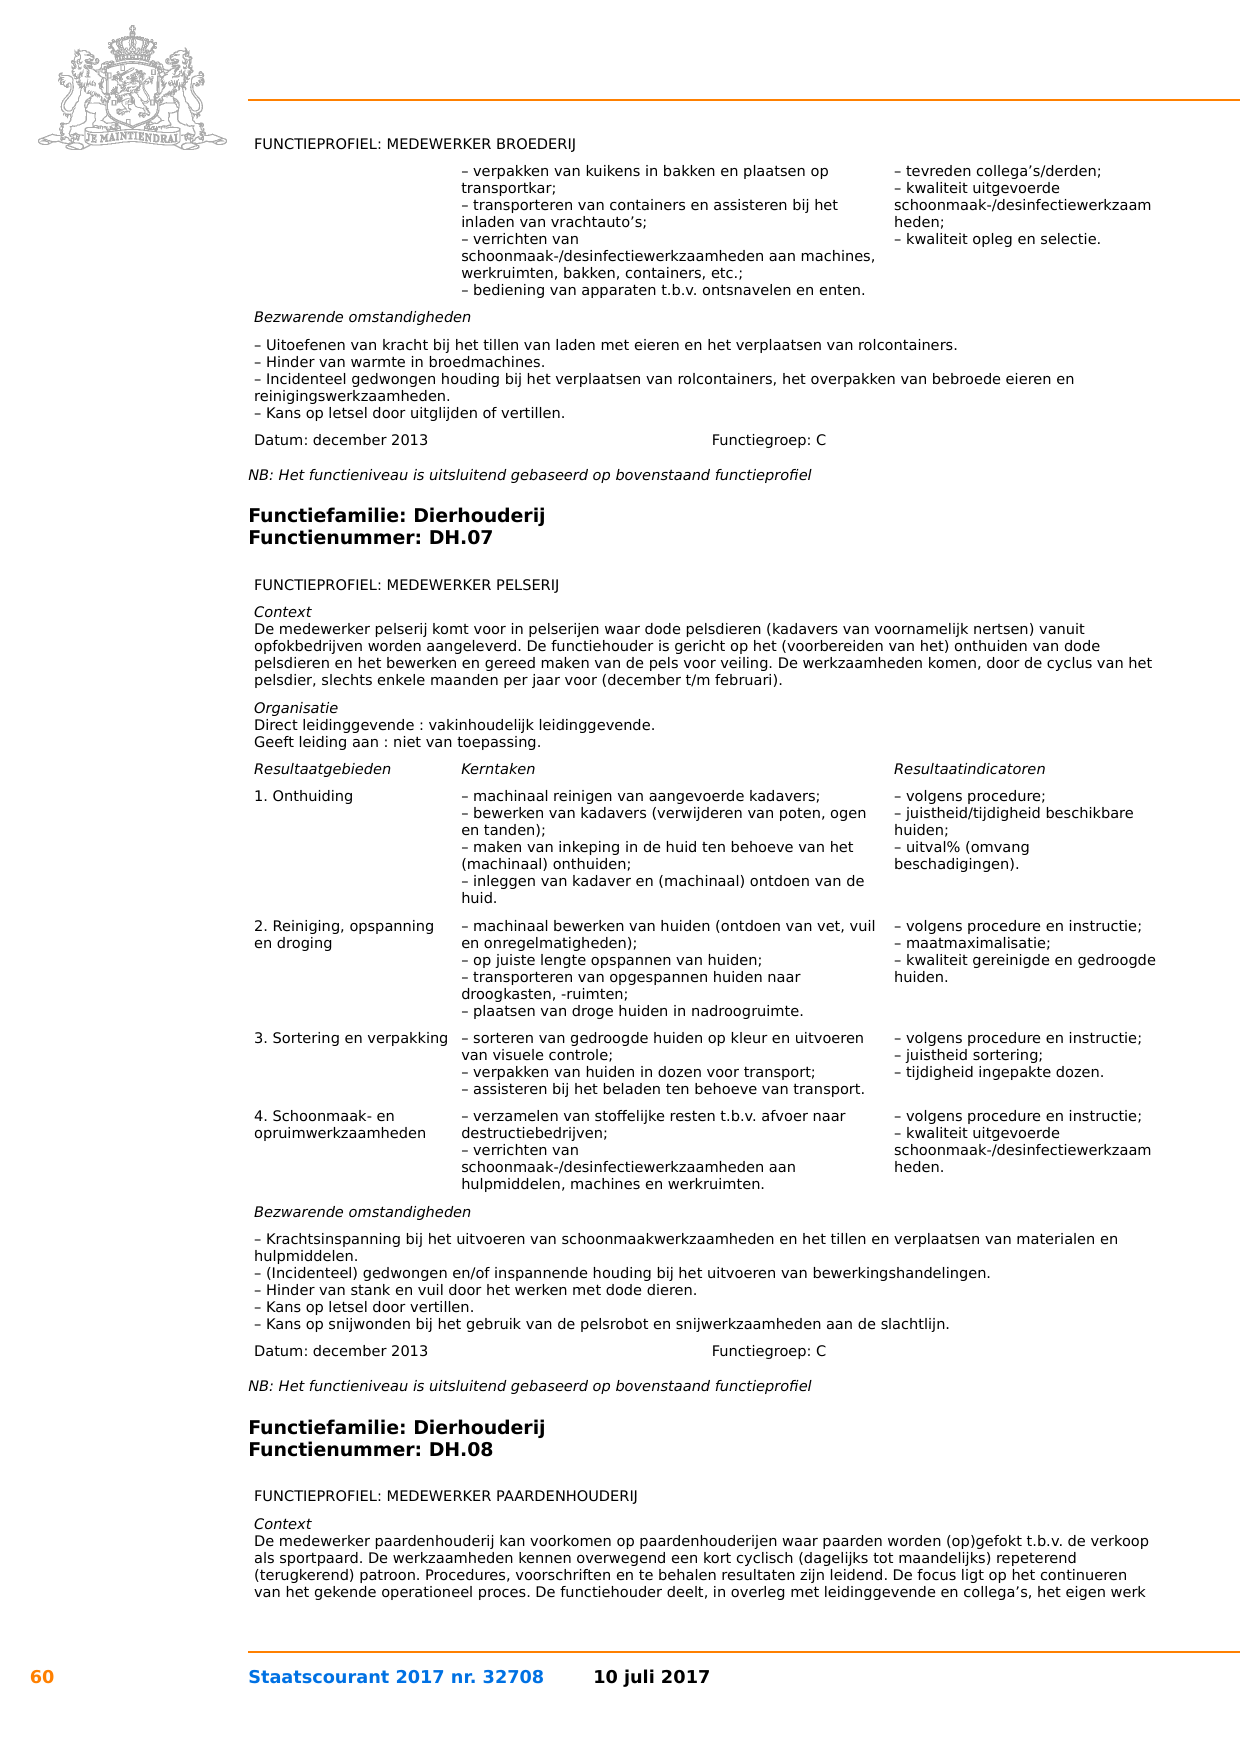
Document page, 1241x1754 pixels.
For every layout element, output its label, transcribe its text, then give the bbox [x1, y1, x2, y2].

text Functiefamilie: Dierhouderij [248, 505, 1163, 527]
table_cell – Uitoefenen van kracht bij het tillen van laden met eieren en het verplaatsen van rolcontainers. – Hinder van warmte in broedmachines. – Incidenteel gedwongen houding bij het verplaatsen van rolcontainers, het overpakken van bebroede eieren en reinigingswerkzaamheden. – Kans op letsel door uitglijden of vertillen. [249, 332, 1163, 426]
table_cell – verpakken van kuikens in bakken en plaatsen op transportkar; – transporteren van containers en assisteren bij het inladen van vrachtauto’s; – verrichten van schoonmaak-/desinfectiewerkzaamheden aan machines, werkruimten, bakken, containers, etc.; – bediening van apparaten t.b.v. ontsnavelen en enten. [456, 158, 888, 303]
table_cell – tevreden collega’s/derden; – kwaliteit uitgevoerde schoonmaak-/desinfectiewerkzaamheden; – kwaliteit opleg en selectie. [889, 158, 1163, 303]
table_cell – volgens procedure en instructie; – maatmaximalisatie; – kwaliteit gereinigde en gedroogde huiden. [889, 913, 1163, 1024]
table_cell Resultaatgebieden [249, 756, 454, 783]
table_cell Functiegroep: C [706, 1339, 1163, 1365]
table_cell Context De medewerker pelserij komt voor in pelserijen waar dode pelsdieren (kadavers van voornamelijk nertsen) vanuit opfokbedrijven worden aangeleverd. De functiehouder is gericht op het (voorbereiden van het) onthuiden van dode pelsdieren en het bewerken en gereed maken van de pels voor veiling. De werkzaamheden komen, door de cyclus van het pelsdier, slechts enkele maanden per jaar voor (december t/m februari). [249, 600, 1163, 694]
table_cell 3. Sortering en verpakking [249, 1025, 454, 1102]
table_cell 1. Onthuiding [249, 784, 454, 912]
table_cell Kerntaken [456, 756, 888, 783]
table_cell Bezwarende omstandigheden [249, 1199, 1163, 1225]
table_cell – Krachtsinspanning bij het uitvoeren van schoonmaakwerkzaamheden en het tillen en verplaatsen van materialen en hulpmiddelen. – (Incidenteel) gedwongen en/of inspannende houding bij het uitvoeren van bewerkingshandelingen. – Hinder van stank en vuil door het werken met dode dieren. – Kans op letsel door vertillen. – Kans op snijwonden bij het gebruik van de pelsrobot en snijwerkzaamheden aan de slachtlijn. [249, 1226, 1163, 1337]
table_cell – volgens procedure en instructie; – kwaliteit uitgevoerde schoonmaak-/desinfectiewerkzaamheden. [889, 1104, 1163, 1198]
table_cell 2. Reiniging, opspanning en droging [249, 913, 454, 1024]
table_header FUNCTIEPROFIEL: MEDEWERKER PAARDENHOUDERIJ [249, 1484, 1163, 1510]
table_cell NB: Het functieniveau is uitsluitend gebaseerd op bovenstaand functieprofiel [248, 1366, 1163, 1395]
table_cell 4. Schoonmaak- en opruimwerkzaamheden [249, 1104, 454, 1198]
table_header FUNCTIEPROFIEL: MEDEWERKER BROEDERIJ [249, 131, 1163, 157]
table_cell Organisatie Direct leidinggevende : vakinhoudelijk leidinggevende. Geeft leiding aan : niet van toepassing. [249, 695, 1163, 755]
text Functienummer: DH.08 [248, 1438, 1163, 1461]
table_cell Datum: december 2013 [249, 427, 705, 454]
table_cell Functiegroep: C [706, 427, 1163, 454]
table_header FUNCTIEPROFIEL: MEDEWERKER PELSERIJ [249, 572, 1163, 598]
table_cell – verzamelen van stoffelijke resten t.b.v. afvoer naar destructiebedrijven; – verrichten van schoonmaak-/desinfectiewerkzaamheden aan hulpmiddelen, machines en werkruimten. [456, 1104, 888, 1198]
table_cell Datum: december 2013 [249, 1339, 705, 1365]
table_cell NB: Het functieniveau is uitsluitend gebaseerd op bovenstaand functieprofiel [248, 455, 1163, 483]
table_cell [249, 158, 454, 303]
text Functiefamilie: Dierhouderij [248, 1417, 1163, 1438]
table_cell – volgens procedure en instructie; – juistheid sortering; – tijdigheid ingepakte dozen. [889, 1025, 1163, 1102]
picture [38, 25, 227, 150]
table_cell Context De medewerker paardenhouderij kan voorkomen op paardenhouderijen waar paarden worden (op)gefokt t.b.v. de verkoop als sportpaard. De werkzaamheden kennen overwegend een kort cyclisch (dagelijks tot maandelijks) repeterend (terugkerend) patroon. Procedures, voorschriften en te behalen resultaten zijn leidend. De focus ligt op het continueren van het gekende operationeel proces. De functiehouder deelt, in overleg met leidinggevende en collega’s, het eigen werk [249, 1511, 1163, 1605]
table_cell – volgens procedure; – juistheid/tijdigheid beschikbare huiden; – uitval% (omvang beschadigingen). [889, 784, 1163, 912]
text Functienummer: DH.07 [248, 527, 1163, 549]
table_cell – machinaal bewerken van huiden (ontdoen van vet, vuil en onregelmatigheden); – op juiste lengte opspannen van huiden; – transporteren van opgespannen huiden naar droogkasten, -ruimten; – plaatsen van droge huiden in nadroogruimte. [456, 913, 888, 1024]
table_cell Bezwarende omstandigheden [249, 305, 1163, 331]
table_cell – machinaal reinigen van aangevoerde kadavers; – bewerken van kadavers (verwijderen van poten, ogen en tanden); – maken van inkeping in de huid ten behoeve van het (machinaal) onthuiden; – inleggen van kadaver en (machinaal) ontdoen van de huid. [456, 784, 888, 912]
table_cell – sorteren van gedroogde huiden op kleur en uitvoeren van visuele controle; – verpakken van huiden in dozen voor transport; – assisteren bij het beladen ten behoeve van transport. [456, 1025, 888, 1102]
table_cell Resultaatindicatoren [889, 756, 1163, 783]
